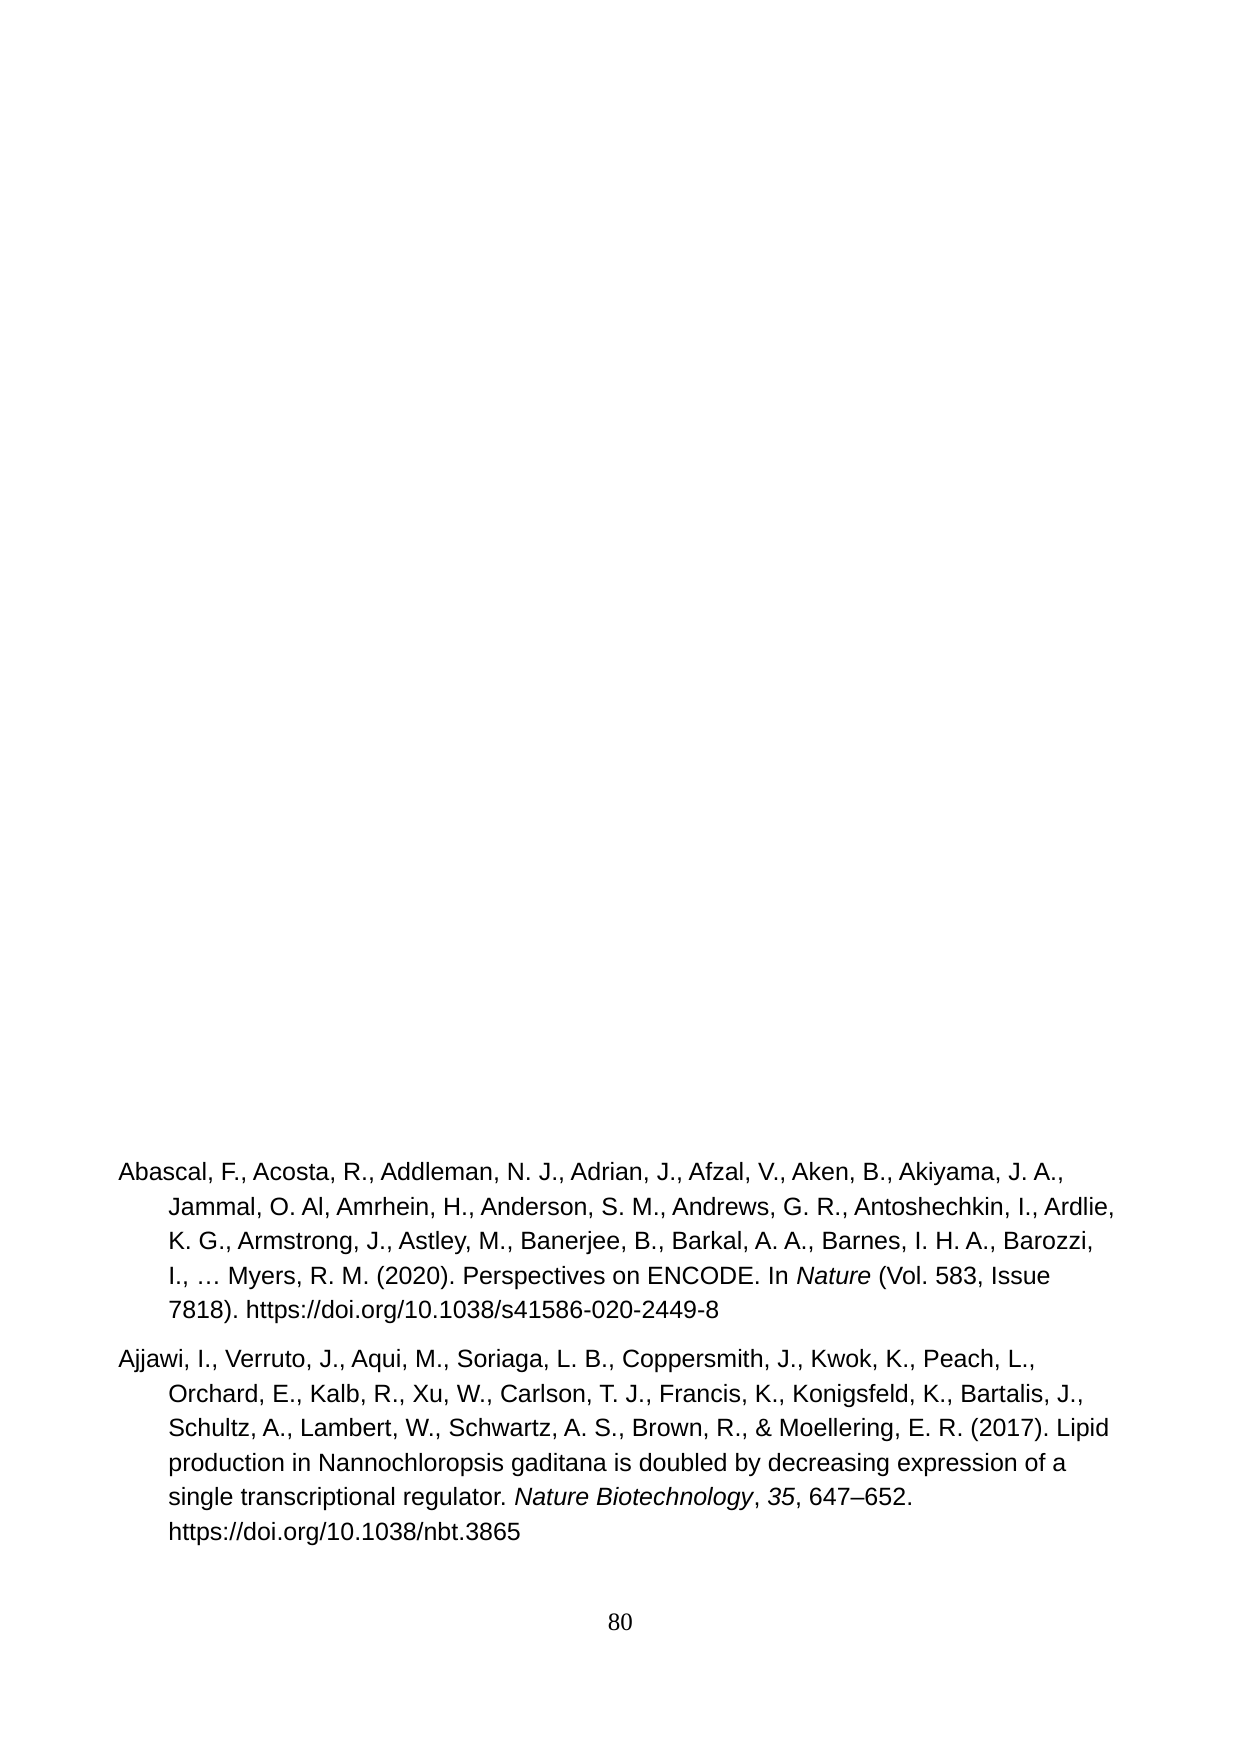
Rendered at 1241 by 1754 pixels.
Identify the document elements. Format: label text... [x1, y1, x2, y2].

text Ajjawi, I., Verruto, J., Aqui, M., Soriaga, L. B., Coppersmith, J., Kwok, K., Peach, L., Orchard, E., Kalb, R., Xu, W., Carlson, T. J., Francis, K., Konigsfeld, K., Bartalis, J., Schultz, A., Lambert, W., Schwartz, A. S., Brown, R., & Moellering, E. R. (2017). Lipid production in Nannochloropsis gaditana is doubled by decreasing expression of a single transcriptional regulator. Nature Biotechnology, 35, 647–652. https://doi.org/10.1038/nbt.3865 [118, 1344, 1122, 1546]
text Abascal, F., Acosta, R., Addleman, N. J., Adrian, J., Afzal, V., Aken, B., Akiyama, J. A., Jammal, O. Al, Amrhein, H., Anderson, S. M., Andrews, G. R., Antoshechkin, I., Ardlie, K. G., Armstrong, J., Astley, M., Banerjee, B., Barkal, A. A., Barnes, I. H. A., Barozzi, I., … Myers, R. M. (2020). Perspectives on ENCODE. In Nature (Vol. 583, Issue 7818). https://doi.org/10.1038/s41586-020-2449-8 [118, 1157, 1122, 1324]
